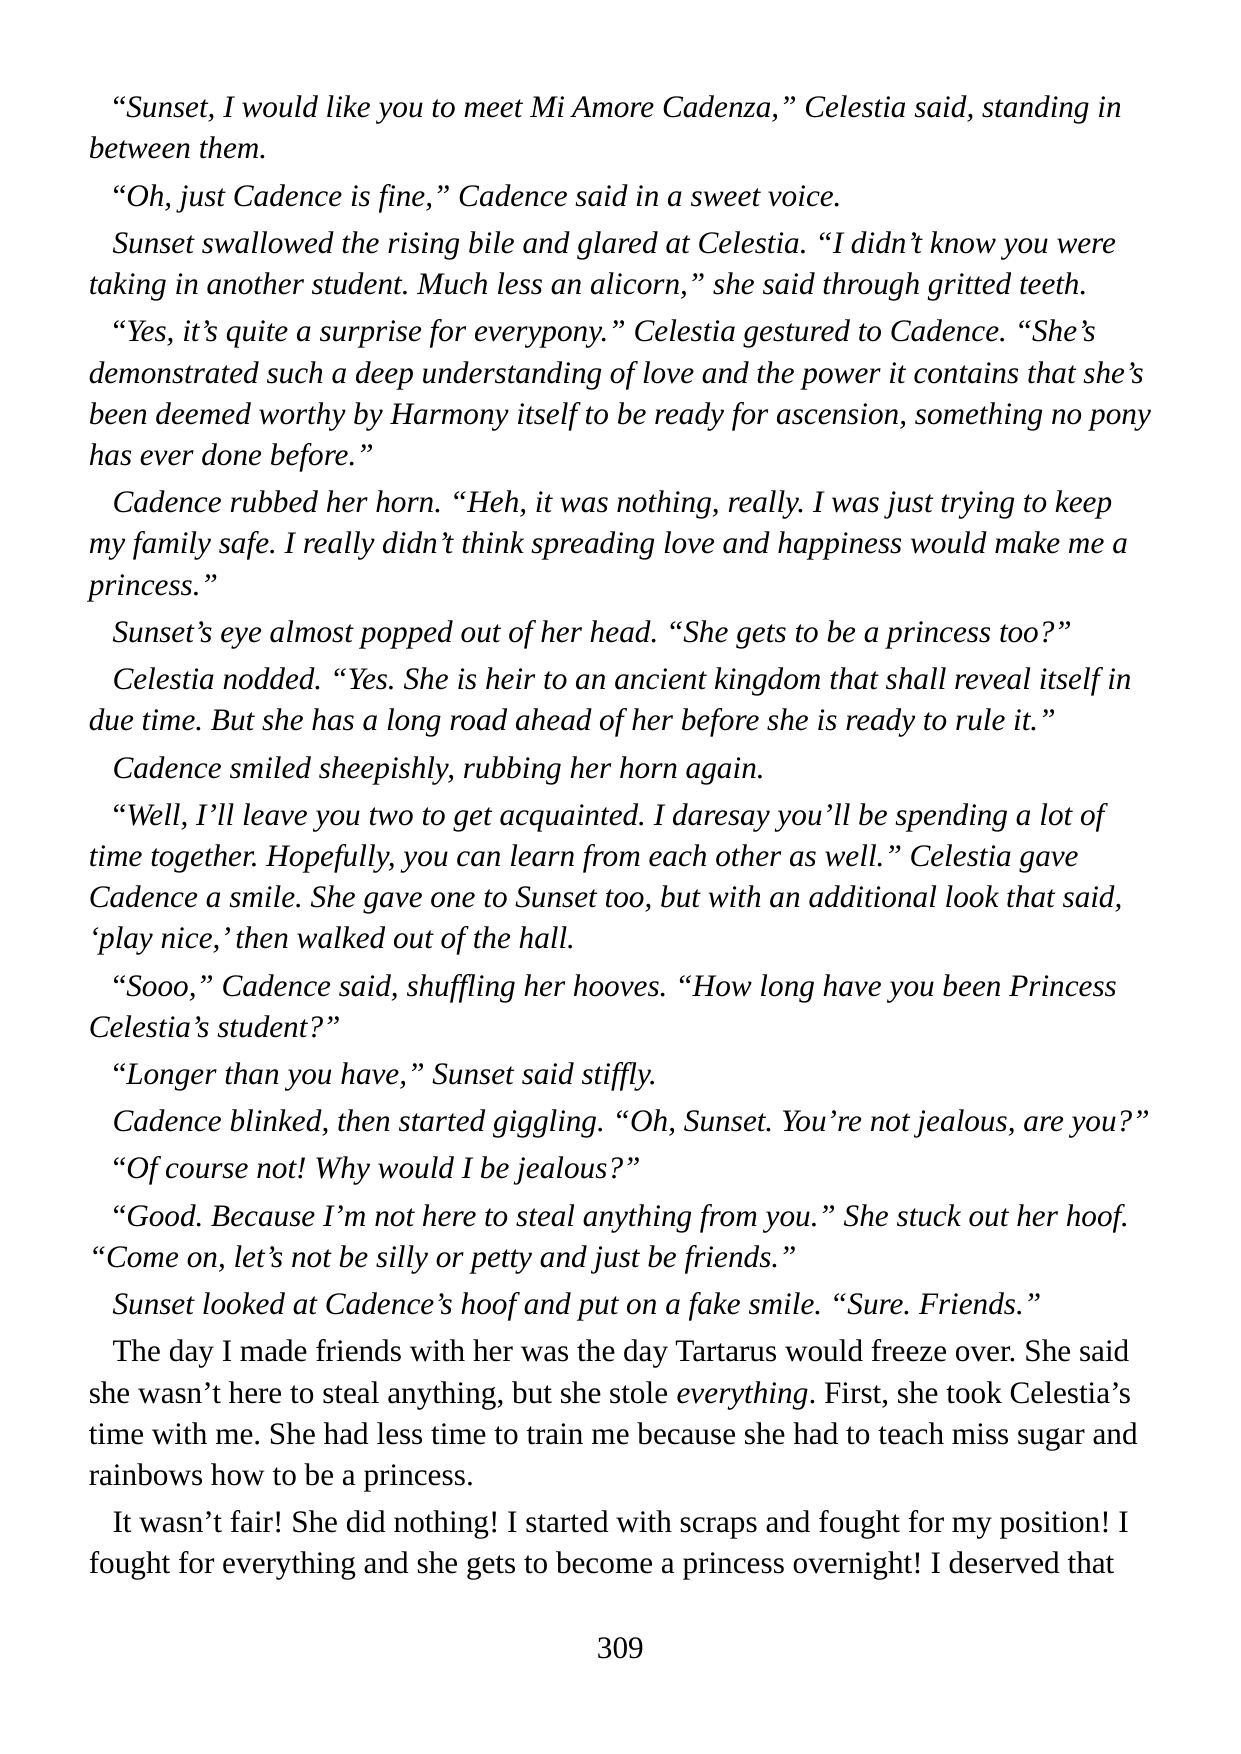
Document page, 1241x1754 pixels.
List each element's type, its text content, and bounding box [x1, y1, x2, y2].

text “Well, I’ll leave you two to get acquainted. I daresay you’ll be spending a lot of time together. Hopefully, you can learn from each other as well.” Celestia gave Cadence a smile. She gave one to Sunset too, but with an additional look that said, ‘play nice,’ then walked out of the hall. [88, 796, 1152, 956]
text Sunset looked at Cadence’s hoof and put on a fake smile. “Sure. Friends.” [88, 1285, 1152, 1321]
text “Of course not! Why would I be jealous?” [88, 1150, 1152, 1186]
text Sunset’s eye almost popped out of her head. “She gets to be a princess too?” [88, 613, 1152, 649]
text The day I made friends with her was the day Tartarus would freeze over. She said she wasn’t here to steal anything, but she stole everything. First, she took Celestia’s time with me. She had less time to train me because she had to teach miss sugar and rainbows how to be a princess. [88, 1333, 1152, 1492]
text “Yes, it’s quite a surprise for everypony.” Celestia gestured to Cadence. “She’s demonstrated such a deep understanding of love and the power it contains that she’s been deemed worthy by Harmony itself to be ready for ascension, something no pony has ever done before.” [88, 313, 1152, 472]
text “Sunset, I would like you to meet Mi Amore Cadenza,” Celestia said, standing in between them. [88, 88, 1152, 166]
text “Oh, just Cadence is fine,” Cadence said in a sweet voice. [88, 177, 1152, 213]
text Celestia nodded. “Yes. She is heir to an ancient kingdom that shall reveal itself in due time. But she has a long road ahead of her before she is ready to rule it.” [88, 660, 1152, 738]
text It wasn’t fair! She did nothing! I started with scraps and fought for my position! I fought for everything and she gets to become a princess overnight! I deserved that [88, 1503, 1152, 1581]
text Sunset swallowed the rising bile and glared at Celestia. “I didn’t know you were taking in another student. Much less an alicorn,” she said through gritted teeth. [88, 224, 1152, 301]
text “Good. Because I’m not here to steal anything from you.” She stuck out her hoof. “Come on, let’s not be silly or petty and just be friends.” [88, 1197, 1152, 1274]
text Cadence smiled sheepishly, rubbing her horn again. [88, 749, 1152, 785]
text Cadence blinked, then started giggling. “Oh, Sunset. You’re not jealous, are you?” [88, 1103, 1152, 1138]
text “Longer than you have,” Sunset said stiffly. [88, 1055, 1152, 1091]
text “Sooo,” Cadence said, shuffling her hooves. “How long have you been Princess Celestia’s student?” [88, 967, 1152, 1044]
text Cadence rubbed her horn. “Heh, it was nothing, really. I was just trying to keep my family safe. I really didn’t think spreading love and happiness would make me a princess.” [88, 483, 1152, 602]
